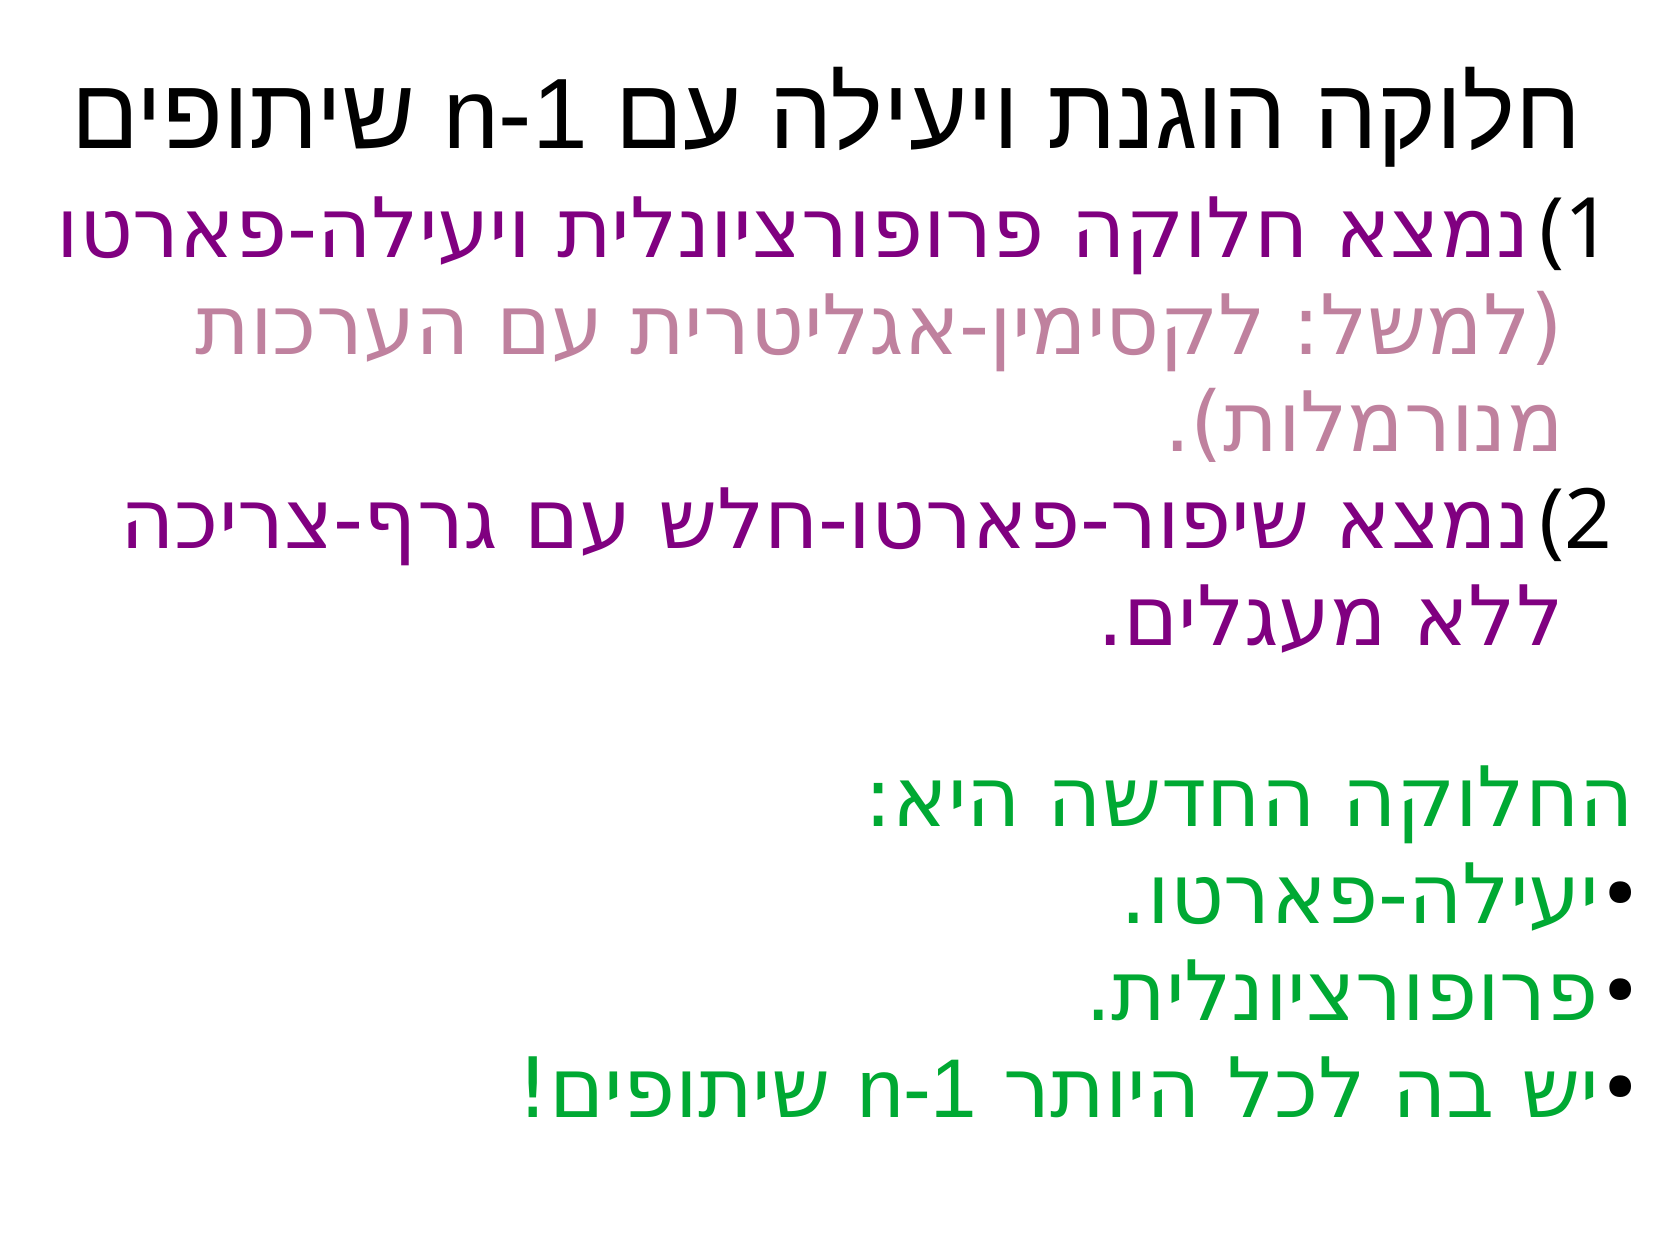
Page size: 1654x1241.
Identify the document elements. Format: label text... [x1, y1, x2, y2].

list נמצא חלוקה פרופורציונלית ויעילה-פארטו (למשל: לקסימין-אגליטרית עם הערכות מנורמלות). נמצא שיפור-פארטו-חלש עם גרף-צריכה ללא מעגלים. החלוקה החדשה היא: יעילה-פארטו. פרופורציונלית. יש בה לכל היותר n-1 שיתופים! [15, 180, 1636, 1126]
title חלוקה הוגנת ויעילה עם n-1 שיתופים [0, 32, 1654, 196]
